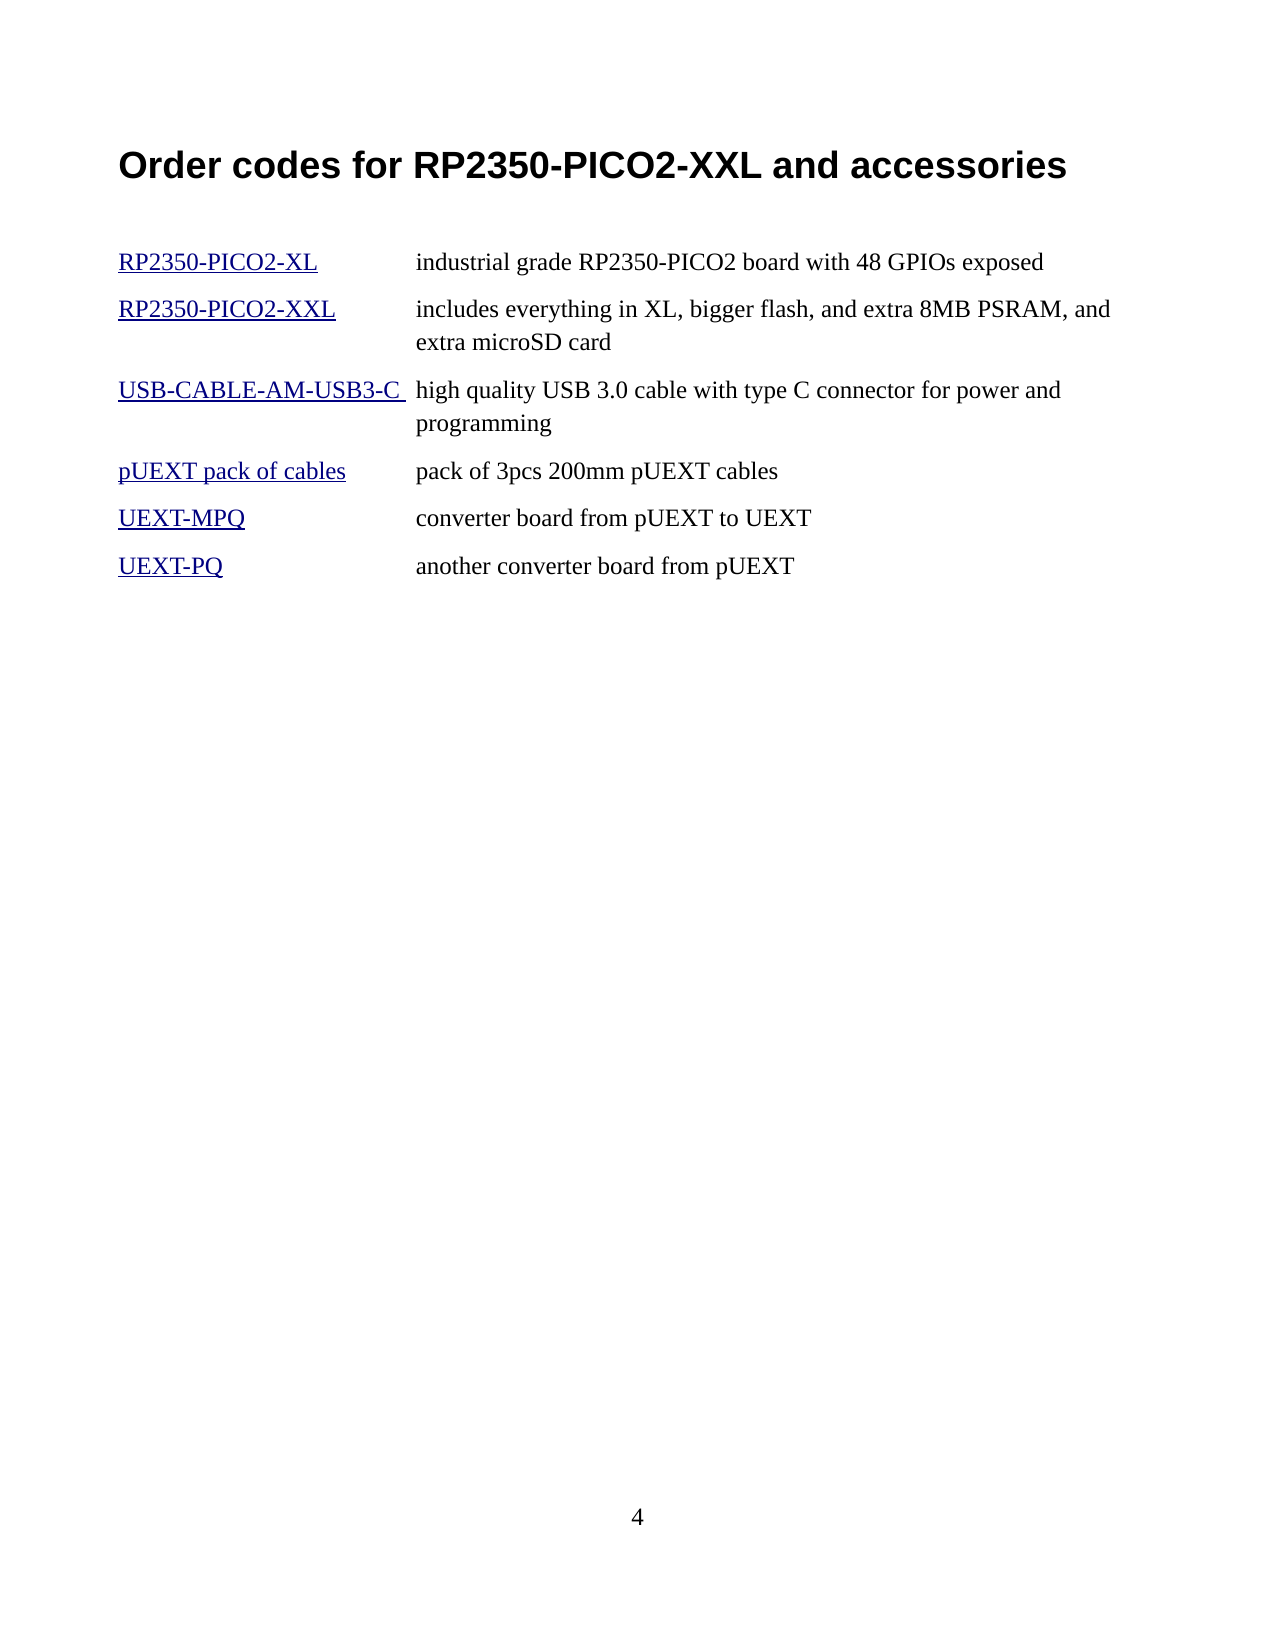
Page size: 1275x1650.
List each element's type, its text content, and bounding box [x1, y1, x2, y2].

text USB-CABLE-AM-USB3-C high quality USB 3.0 cable with type C connector for power and programming [118, 375, 1157, 437]
text RP2350-PICO2-XL industrial grade RP2350-PICO2 board with 48 GPIOs exposed [118, 247, 1157, 276]
subtitle Order codes for RP2350-PICO2-XXL and accessories [118, 143, 1157, 187]
text pUEXT pack of cables pack of 3pcs 200mm pUEXT cables [118, 456, 1157, 484]
text RP2350-PICO2-XXL includes everything in XL, bigger flash, and extra 8MB PSRAM, and extra microSD card [118, 294, 1157, 356]
text UEXT-MPQ converter board from pUEXT to UEXT [118, 503, 1157, 532]
text UEXT-PQ another converter board from pUEXT [118, 551, 1157, 580]
